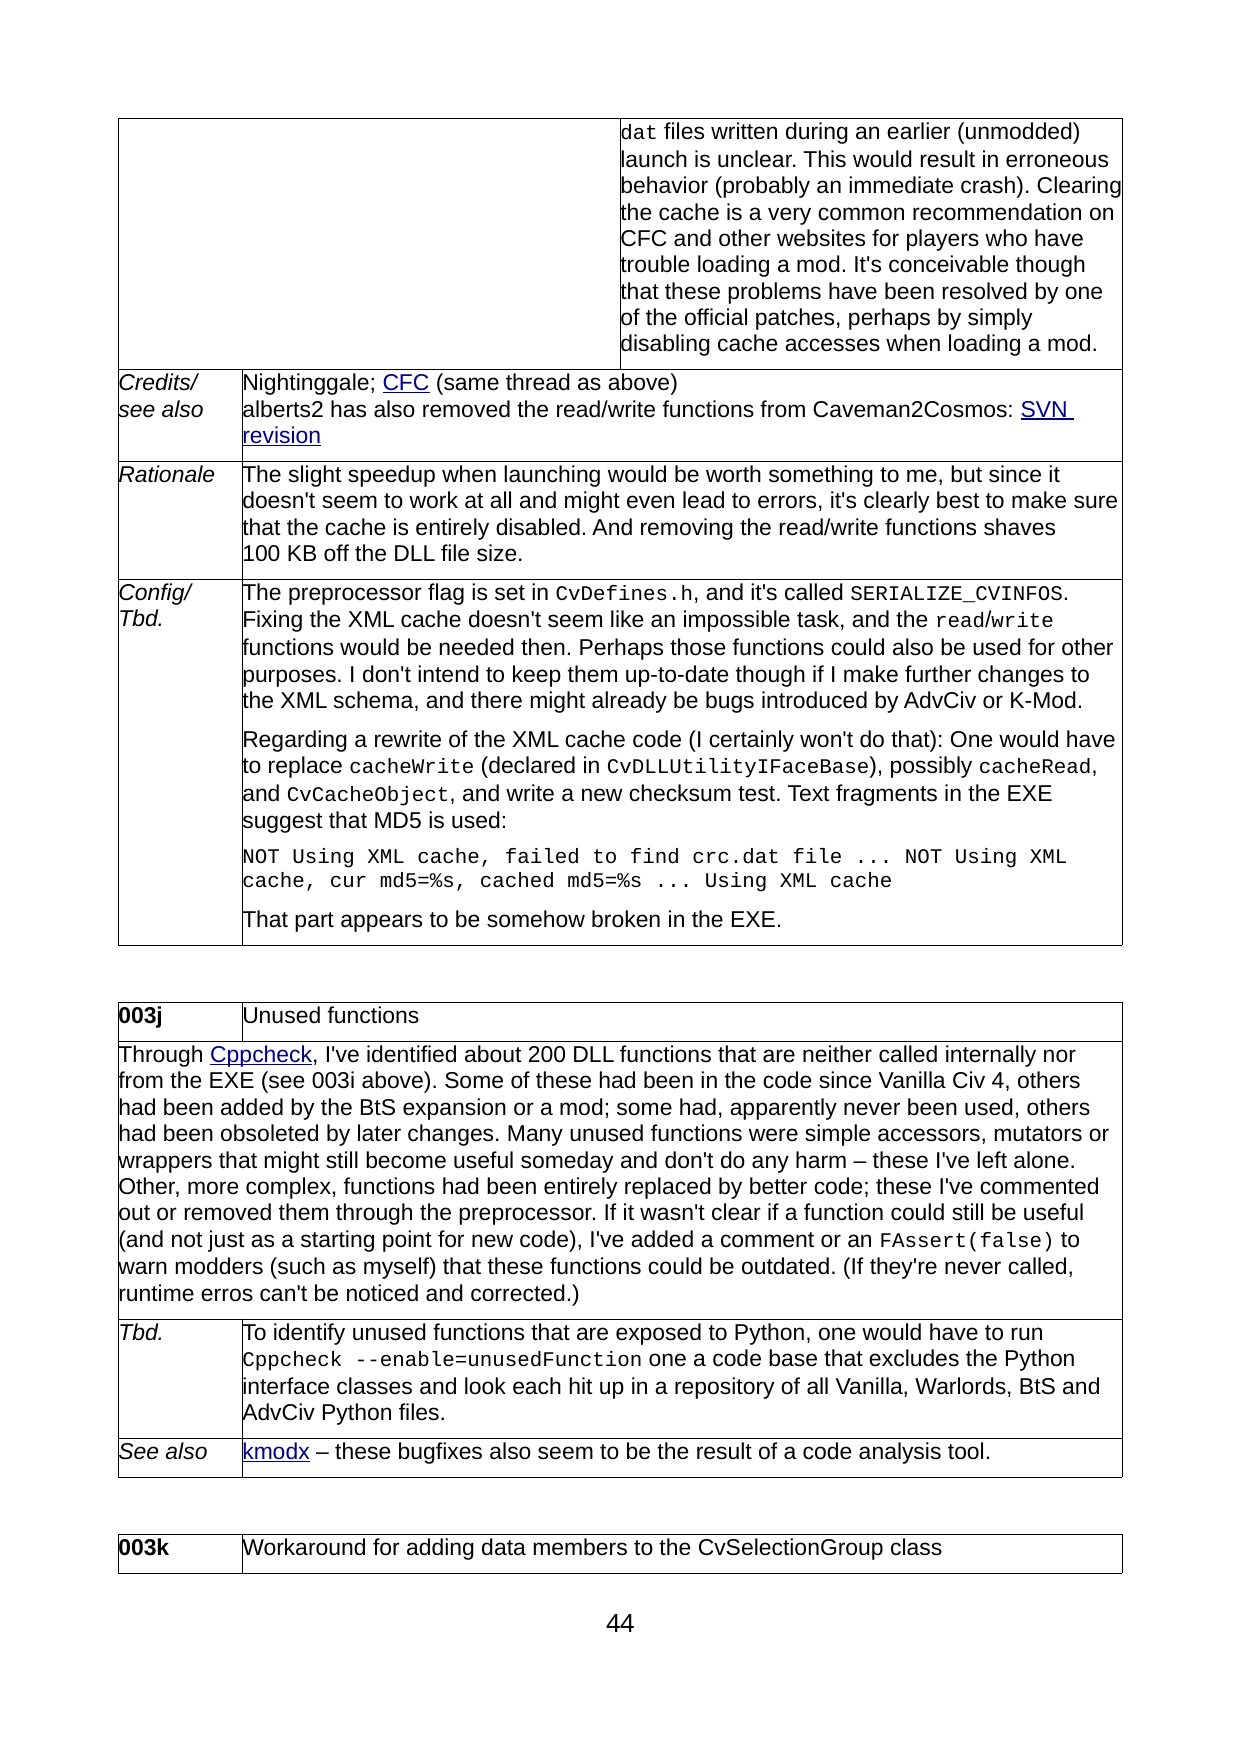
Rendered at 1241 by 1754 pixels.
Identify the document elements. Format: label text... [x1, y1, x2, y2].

table_cell The preprocessor flag is set in CvDefines.h, and it's called SERIALIZE_CVINFOS. Fixing the XML cache doesn't seem like an impossible task, and the read/write functions would be needed then. Perhaps those functions could also be used for other purposes. I don't intend to keep them up-to-date though if I make further changes to the XML schema, and there might already be bugs introduced by AdvCiv or K-Mod. Regarding a rewrite of the XML cache code (I certainly won't do that): One would have to replace cacheWrite (declared in CvDLLUtilityIFaceBase), possibly cacheRead, and CvCacheObject, and write a new checksum test. Text fragments in the EXE suggest that MD5 is used: NOT Using XML cache, failed to find crc.dat file ... NOT Using XML cache, cur md5=%s, cached md5=%s ... Using XML cache That part appears to be somehow broken in the EXE. [243, 580, 1122, 944]
table_cell Credits/ see also [119, 370, 242, 461]
table_cell The slight speedup when launching would be worth something to me, but since it doesn't seem to work at all and might even lead to errors, it's clearly best to make sure that the cache is entirely disabled. And removing the read/write functions shaves 100 KB off the DLL file size. [243, 462, 1122, 579]
table_cell Rationale [119, 462, 242, 579]
table_cell [119, 119, 620, 369]
table_cell To identify unused functions that are exposed to Python, one would have to run Cppcheck --enable=unusedFunction one a code base that excludes the Python interface classes and look each hit up in a repository of all Vanilla, Warlords, BtS and AdvCiv Python files. [243, 1320, 1122, 1438]
table_cell Nightinggale; CFC (same thread as above) alberts2 has also removed the read/write functions from Caveman2Cosmos: SVN revision [243, 370, 1122, 461]
table_cell Config/ Tbd. [119, 580, 242, 944]
table_cell See also [119, 1439, 242, 1477]
table_cell Tbd. [119, 1320, 242, 1438]
table_cell dat files written during an earlier (unmodded) launch is unclear. This would result in erroneous behavior (probably an immediate crash). Clearing the cache is a very common recommendation on CFC and other websites for players who have trouble loading a mod. It's conceivable though that these problems have been resolved by one of the official patches, perhaps by simply disabling cache accesses when loading a mod. [621, 119, 1122, 369]
table_header Workaround for adding data members to the CvSelectionGroup class [243, 1535, 1122, 1573]
table_cell kmodx – these bugfixes also seem to be the result of a code analysis tool. [243, 1439, 1122, 1477]
table_header Unused functions [243, 1003, 1122, 1041]
table_header 003k [119, 1535, 242, 1573]
table_cell Through Cppcheck, I've identified about 200 DLL functions that are neither called internally nor from the EXE (see 003i above). Some of these had been in the code since Vanilla Civ 4, others had been added by the BtS expansion or a mod; some had, apparently never been used, others had been obsoleted by later changes. Many unused functions were simple accessors, mutators or wrappers that might still become useful someday and don't do any harm – these I've left alone. Other, more complex, functions had been entirely replaced by better code; these I've commented out or removed them through the preprocessor. If it wasn't clear if a function could still be useful (and not just as a starting point for new code), I've added a comment or an FAssert(false) to warn modders (such as myself) that these functions could be outdated. (If they're never called, runtime erros can't be noticed and corrected.) [119, 1042, 1122, 1318]
table_header 003j [119, 1003, 242, 1041]
